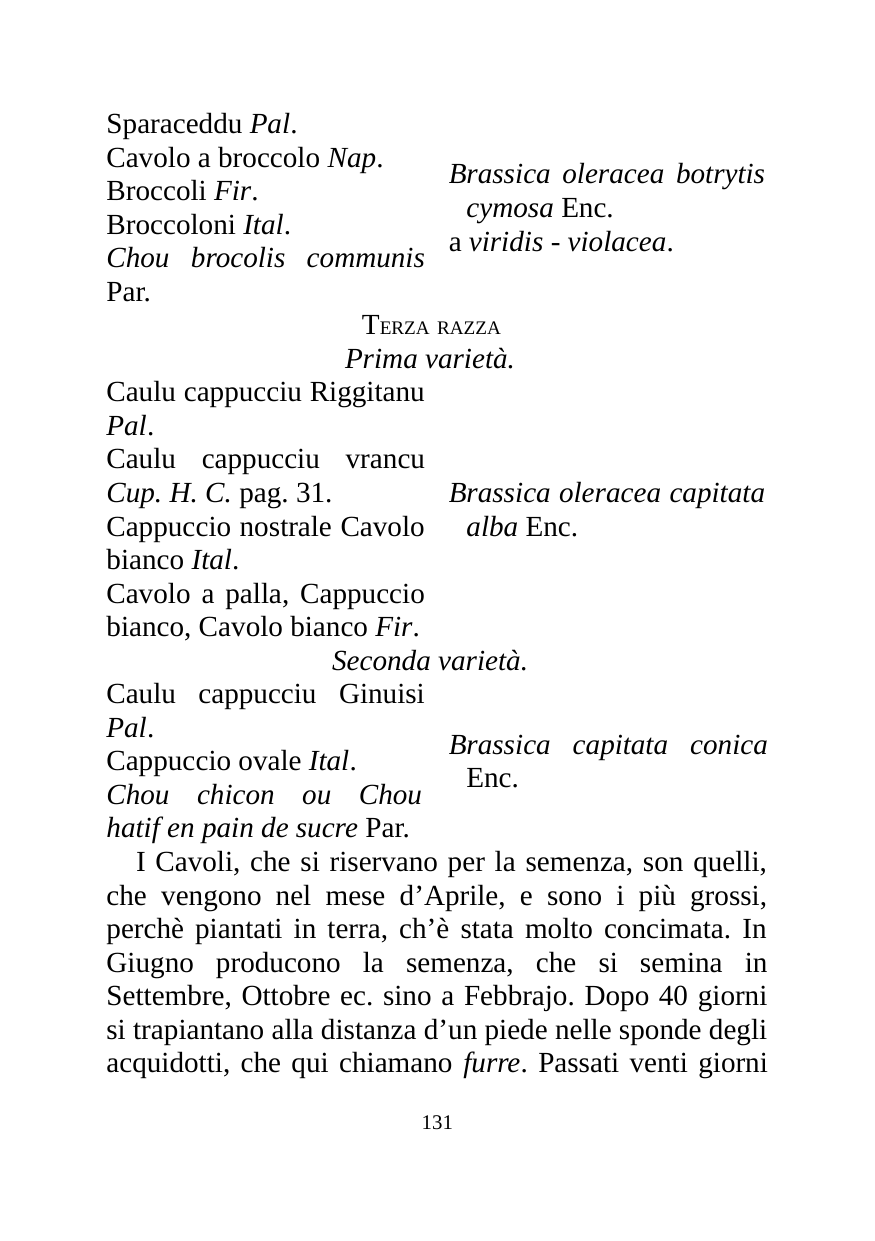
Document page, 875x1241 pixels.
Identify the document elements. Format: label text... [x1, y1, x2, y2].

table_cell Brassica oleracea capitata alba Enc. [437, 375, 768, 643]
table_cell Prima varietà. [106, 341, 768, 374]
table_cell Caulu cappucciu Riggitanu Pal. Caulu cappucciu vrancu Cup. H. C. pag. 31. Cappuccio nostrale Cavolo bianco Ital. Cavolo a palla, Cappuccio bianco, Cavolo bianco Fir. [106, 375, 437, 643]
table_cell Sparaceddu Pal. Cavolo a broccolo Nap. Broccoli Fir. Broccoloni Ital. Chou brocolis communis Par. [106, 106, 437, 307]
table_cell Terza razza [106, 308, 768, 341]
table_cell Seconda varietà. [106, 643, 768, 676]
table_cell Brassica capitata conica Enc. [437, 676, 768, 844]
table_cell Brassica oleracea botrytis cymosa Enc. a viridis - violacea. [437, 106, 768, 307]
text I Cavoli, che si riservano per la semenza, son quelli, che vengono nel mese d’Aprile, e sono i più grossi, perchè piantati in terra, ch’è stata molto concimata. In Giugno producono la semenza, che si semina in Settembre, Ottobre ec. sino a Febbrajo. Dopo 40 giorni si trapiantano alla distanza d’un piede nelle sponde degli acquidotti, che qui chiamano furre. Passati venti giorni [106, 844, 768, 1079]
table_cell Caulu cappucciu Ginuisi Pal. Cappuccio ovale Ital. Chou chicon ou Chou hatif en pain de sucre Par. [106, 676, 437, 844]
